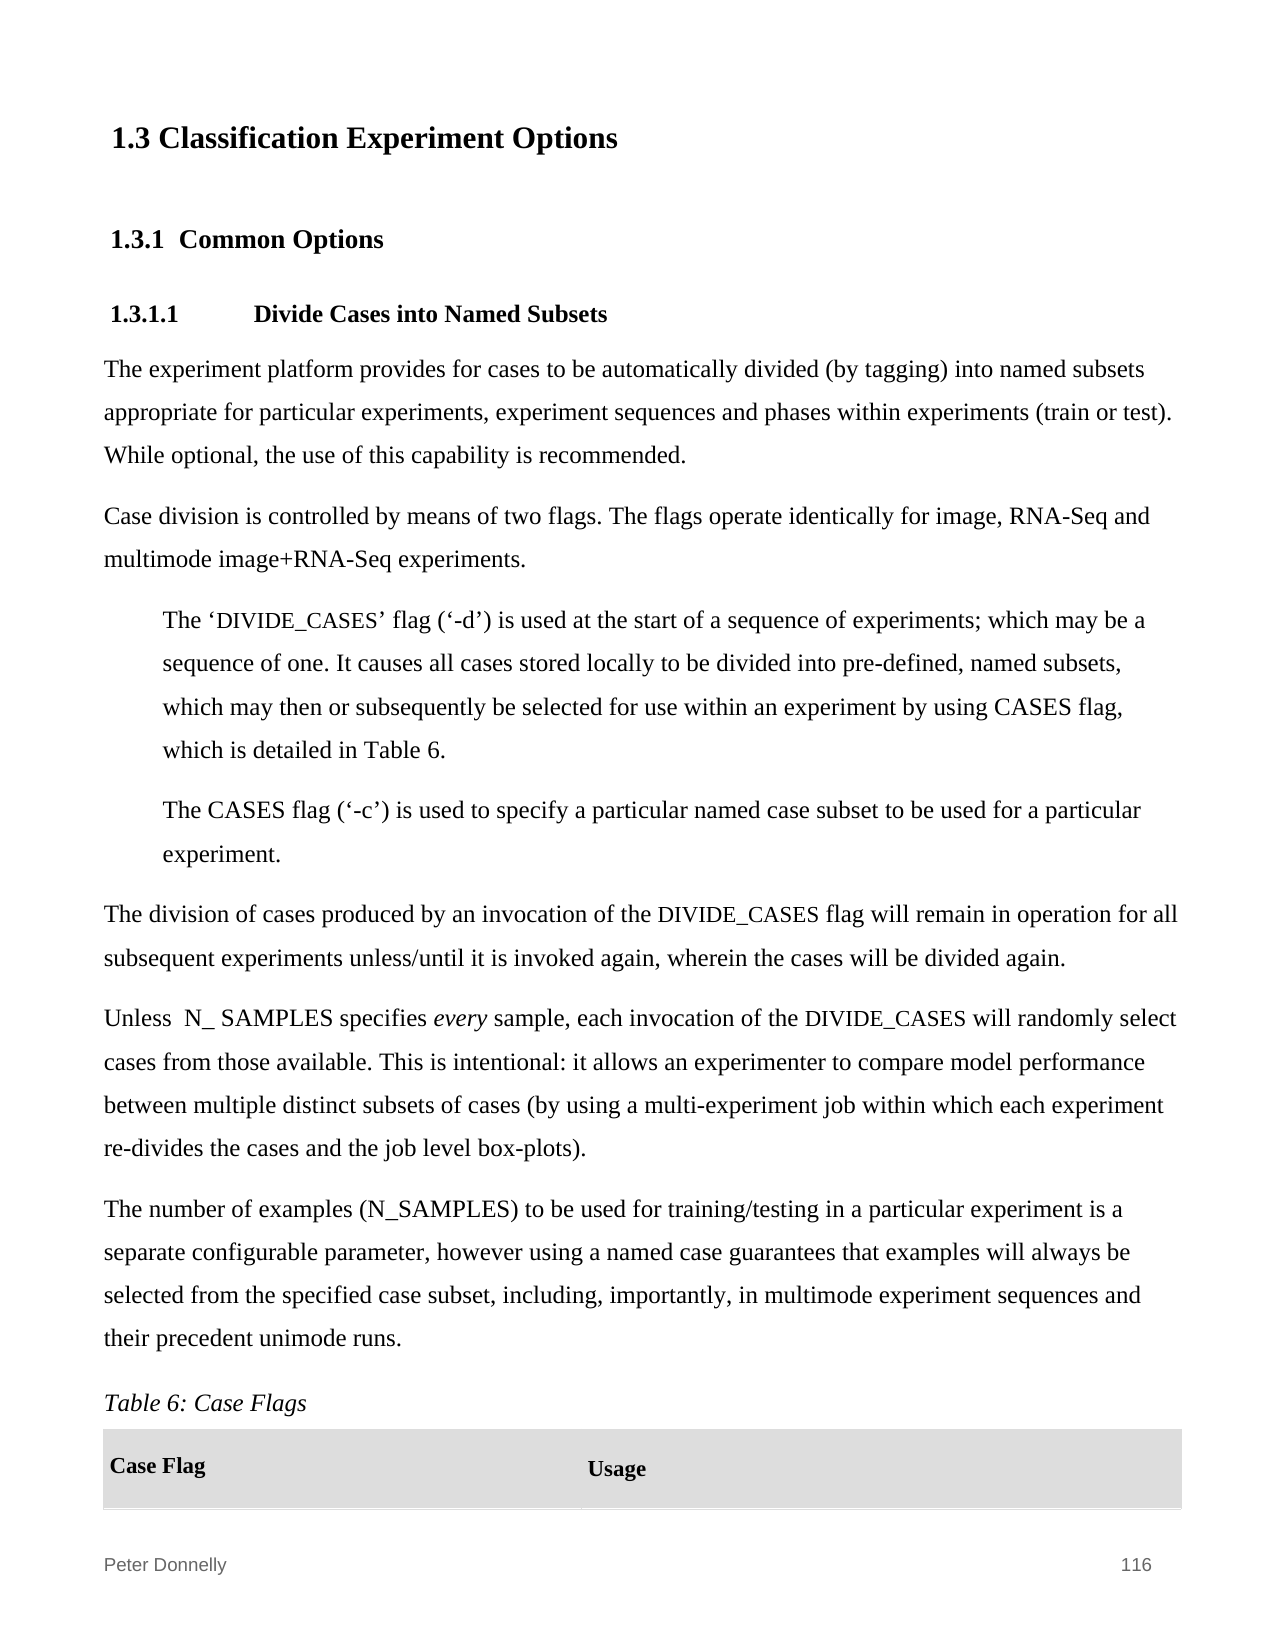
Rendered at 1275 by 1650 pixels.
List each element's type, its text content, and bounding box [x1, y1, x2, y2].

table_header Case Flag [104, 1430, 581, 1508]
text The CASES flag (‘-c’) is used to specify a particular named case subset to be used for a particular experiment. [162, 796, 1181, 867]
subtitle Divide Cases into Named Subsets [103, 299, 1181, 328]
text The ‘DIVIDE_CASES’ flag (‘-d’) is used at the start of a sequence of experiments; which may be a sequence of one. It causes all cases stored locally to be divided into pre-defined, named subsets, which may then or subsequently be selected for use within an experiment by using CASES flag, which is detailed in Table 6. [162, 605, 1181, 763]
text The number of examples (N_SAMPLES) to be used for training/testing in a particular experiment is a separate configurable parameter, however using a named case guarantees that examples will always be selected from the specified case subset, including, importantly, in multimode experiment sequences and their precedent unimode runs. [103, 1194, 1181, 1352]
text Unless N_ SAMPLES specifies every sample, each invocation of the DIVIDE_CASES will randomly select cases from those available. This is intentional: it allows an experimenter to compare model performance between multiple distinct subsets of cases (by using a multi-experiment job within which each experiment re-divides the cases and the job level box-plots). [103, 1003, 1181, 1162]
subtitle Classification Experiment Options [103, 120, 1181, 156]
text The experiment platform provides for cases to be automatically divided (by tagging) into named subsets appropriate for particular experiments, experiment sequences and phases within experiments (train or test). While optional, the use of this capability is recommended. [103, 354, 1181, 469]
text Table 6: Case Flags [103, 1388, 1181, 1416]
table_header Usage [582, 1430, 1181, 1508]
text Case division is controlled by means of two flags. The flags operate identically for image, RNA-Seq and multimode image+RNA-Seq experiments. [103, 501, 1181, 573]
subtitle Common Options [103, 224, 1181, 255]
text The division of cases produced by an invocation of the DIVIDE_CASES flag will remain in operation for all subsequent experiments unless/until it is invoked again, wherein the cases will be divided again. [103, 899, 1181, 971]
